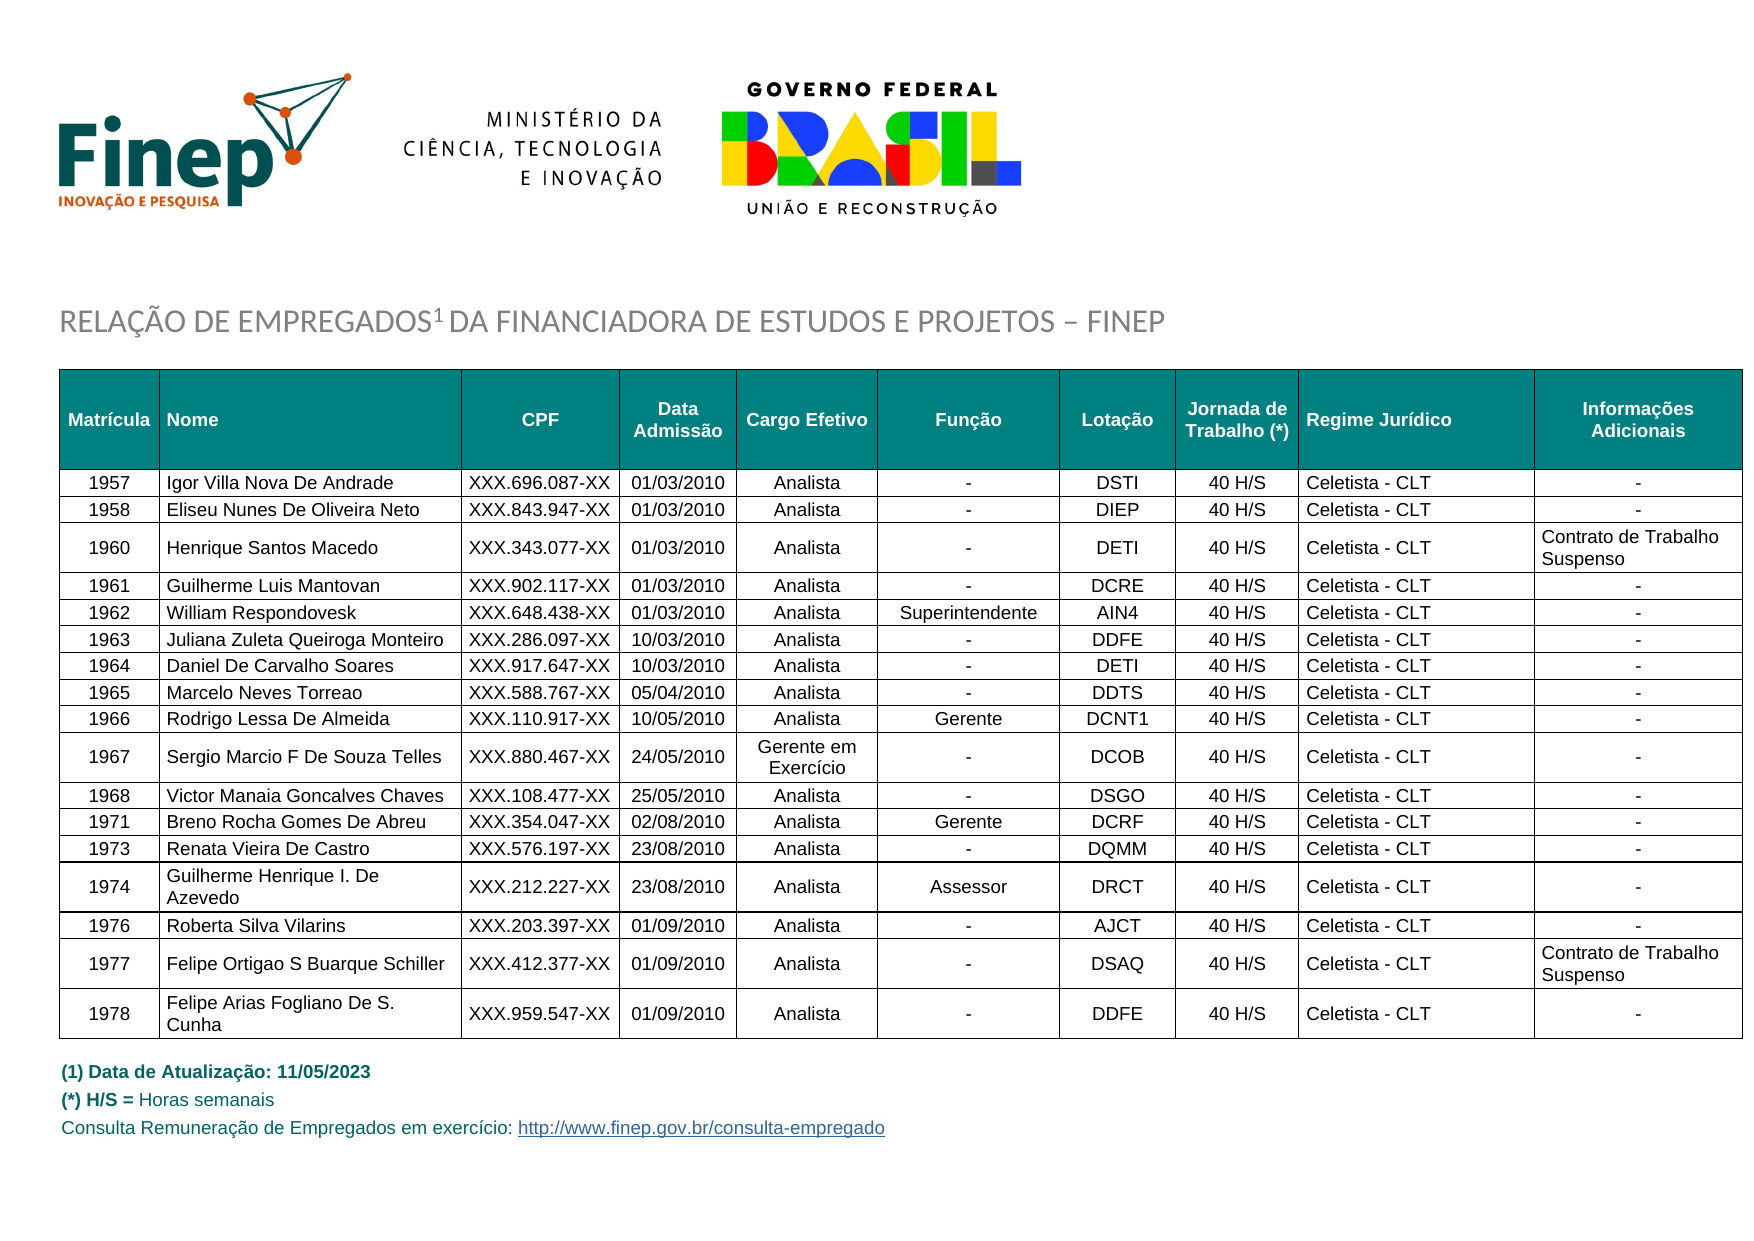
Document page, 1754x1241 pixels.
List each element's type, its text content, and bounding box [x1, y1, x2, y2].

table_header CPF [462, 370, 619, 469]
table_cell 40 H/S [1176, 523, 1298, 572]
table_cell 1977 [60, 939, 159, 988]
table_cell - [878, 573, 1059, 599]
table_cell Celetista - CLT [1299, 626, 1534, 652]
table_cell DRCT [1060, 863, 1175, 911]
table_cell Felipe Ortigao S Buarque Schiller [160, 939, 461, 988]
table_header Jornada de Trabalho (*) [1176, 370, 1298, 469]
table_cell Contrato de Trabalho Suspenso [1535, 523, 1742, 572]
table_cell Analista [737, 680, 877, 705]
table_cell Eliseu Nunes De Oliveira Neto [160, 497, 461, 522]
table_cell Celetista - CLT [1299, 470, 1534, 496]
table_cell Celetista - CLT [1299, 913, 1534, 938]
table_cell 1966 [60, 706, 159, 732]
table_cell Analista [737, 913, 877, 938]
table_cell 40 H/S [1176, 626, 1298, 652]
table_cell XXX.588.767-XX [462, 680, 619, 705]
table_cell 23/08/2010 [620, 836, 736, 861]
table_cell Gerente [878, 809, 1059, 835]
table_cell - [878, 653, 1059, 678]
table_cell DCRF [1060, 809, 1175, 835]
table_cell DSTI [1060, 470, 1175, 496]
table_cell - [878, 626, 1059, 652]
table_cell Analista [737, 653, 877, 678]
table_cell 01/09/2010 [620, 913, 736, 938]
table_cell XXX.959.547-XX [462, 989, 619, 1038]
table_cell - [878, 913, 1059, 938]
table_cell 40 H/S [1176, 653, 1298, 678]
table_cell Contrato de Trabalho Suspenso [1535, 939, 1742, 988]
table_cell - [1535, 836, 1742, 861]
table_cell Gerente em Exercício [737, 733, 877, 782]
table_cell - [878, 680, 1059, 705]
table_cell Analista [737, 809, 877, 835]
table_cell 1958 [60, 497, 159, 522]
table_cell 01/09/2010 [620, 939, 736, 988]
table_cell Roberta Silva Vilarins [160, 913, 461, 938]
table_cell DETI [1060, 653, 1175, 678]
table_cell - [1535, 653, 1742, 678]
table_cell 40 H/S [1176, 809, 1298, 835]
table_cell Renata Vieira De Castro [160, 836, 461, 861]
table_cell 1973 [60, 836, 159, 861]
table_cell Celetista - CLT [1299, 600, 1534, 625]
table_cell 10/05/2010 [620, 706, 736, 732]
table_cell 01/03/2010 [620, 573, 736, 599]
table_cell - [1535, 989, 1742, 1038]
table_cell XXX.880.467-XX [462, 733, 619, 782]
table_cell XXX.902.117-XX [462, 573, 619, 599]
table_cell 01/03/2010 [620, 470, 736, 496]
table_cell XXX.203.397-XX [462, 913, 619, 938]
table_cell - [1535, 626, 1742, 652]
table_header Data Admissão [620, 370, 736, 469]
table_header Regime Jurídico [1299, 370, 1534, 469]
table_cell DCNT1 [1060, 706, 1175, 732]
table_cell 40 H/S [1176, 939, 1298, 988]
table_cell XXX.843.947-XX [462, 497, 619, 522]
table_cell - [1535, 573, 1742, 599]
table_header Lotação [1060, 370, 1175, 469]
table_cell - [1535, 809, 1742, 835]
table_cell Celetista - CLT [1299, 836, 1534, 861]
table_cell - [1535, 706, 1742, 732]
table_cell DIEP [1060, 497, 1175, 522]
table_cell 10/03/2010 [620, 626, 736, 652]
table_cell 1971 [60, 809, 159, 835]
table_cell XXX.576.197-XX [462, 836, 619, 861]
table_cell Analista [737, 863, 877, 911]
table_cell Henrique Santos Macedo [160, 523, 461, 572]
table_cell AIN4 [1060, 600, 1175, 625]
table_cell 40 H/S [1176, 600, 1298, 625]
table_cell DETI [1060, 523, 1175, 572]
table_cell Celetista - CLT [1299, 939, 1534, 988]
table_cell 40 H/S [1176, 706, 1298, 732]
table_cell Analista [737, 836, 877, 861]
table_cell - [1535, 783, 1742, 808]
table_cell William Respondovesk [160, 600, 461, 625]
table_cell 1960 [60, 523, 159, 572]
table_cell 01/03/2010 [620, 600, 736, 625]
table_cell DDFE [1060, 989, 1175, 1038]
table_cell XXX.286.097-XX [462, 626, 619, 652]
table_cell XXX.343.077-XX [462, 523, 619, 572]
table_cell Analista [737, 497, 877, 522]
table_cell Celetista - CLT [1299, 863, 1534, 911]
table_cell 1976 [60, 913, 159, 938]
table_cell Celetista - CLT [1299, 497, 1534, 522]
table_cell Sergio Marcio F De Souza Telles [160, 733, 461, 782]
table_cell XXX.696.087-XX [462, 470, 619, 496]
table_cell XXX.212.227-XX [462, 863, 619, 911]
table_header Matrícula [60, 370, 159, 469]
table_cell 1978 [60, 989, 159, 1038]
table_cell 40 H/S [1176, 497, 1298, 522]
table_cell 40 H/S [1176, 989, 1298, 1038]
table_cell AJCT [1060, 913, 1175, 938]
table_cell Celetista - CLT [1299, 573, 1534, 599]
table_cell Igor Villa Nova De Andrade [160, 470, 461, 496]
table_cell Analista [737, 573, 877, 599]
table_cell - [1535, 680, 1742, 705]
table_cell Felipe Arias Fogliano De S. Cunha [160, 989, 461, 1038]
table_cell XXX.648.438-XX [462, 600, 619, 625]
table_cell Marcelo Neves Torreao [160, 680, 461, 705]
table_cell Juliana Zuleta Queiroga Monteiro [160, 626, 461, 652]
table_cell Analista [737, 939, 877, 988]
table_cell Celetista - CLT [1299, 809, 1534, 835]
table_cell 01/03/2010 [620, 523, 736, 572]
table_cell DQMM [1060, 836, 1175, 861]
table_cell 24/05/2010 [620, 733, 736, 782]
table_cell 40 H/S [1176, 733, 1298, 782]
table_cell - [878, 783, 1059, 808]
table_cell - [1535, 733, 1742, 782]
table_cell 02/08/2010 [620, 809, 736, 835]
table_cell Guilherme Luis Mantovan [160, 573, 461, 599]
table_cell Analista [737, 626, 877, 652]
table_cell 1963 [60, 626, 159, 652]
table_header Cargo Efetivo [737, 370, 877, 469]
table_cell 40 H/S [1176, 783, 1298, 808]
table_cell Analista [737, 470, 877, 496]
table_cell 40 H/S [1176, 680, 1298, 705]
table_cell Analista [737, 523, 877, 572]
table_cell DCOB [1060, 733, 1175, 782]
table_cell Superintendente [878, 600, 1059, 625]
table_cell Celetista - CLT [1299, 706, 1534, 732]
table_cell 05/04/2010 [620, 680, 736, 705]
table_cell DSAQ [1060, 939, 1175, 988]
table_cell - [1535, 913, 1742, 938]
table_cell 40 H/S [1176, 836, 1298, 861]
table_cell 1965 [60, 680, 159, 705]
table_cell Guilherme Henrique I. De Azevedo [160, 863, 461, 911]
table_cell - [878, 523, 1059, 572]
table_cell XXX.917.647-XX [462, 653, 619, 678]
table_cell DDFE [1060, 626, 1175, 652]
table_cell Gerente [878, 706, 1059, 732]
table_cell 1968 [60, 783, 159, 808]
table_cell DCRE [1060, 573, 1175, 599]
table_cell 1962 [60, 600, 159, 625]
table_cell Celetista - CLT [1299, 523, 1534, 572]
table_cell DSGO [1060, 783, 1175, 808]
table_cell Analista [737, 989, 877, 1038]
table_cell Celetista - CLT [1299, 783, 1534, 808]
table_cell - [878, 836, 1059, 861]
table_cell - [1535, 497, 1742, 522]
table_header Função [878, 370, 1059, 469]
table_header Nome [160, 370, 461, 469]
table_cell XXX.108.477-XX [462, 783, 619, 808]
table_cell 1957 [60, 470, 159, 496]
table_cell 23/08/2010 [620, 863, 736, 911]
table_cell 10/03/2010 [620, 653, 736, 678]
table_cell Assessor [878, 863, 1059, 911]
table_cell XXX.354.047-XX [462, 809, 619, 835]
table_cell 1961 [60, 573, 159, 599]
table_cell 1964 [60, 653, 159, 678]
table_cell - [878, 733, 1059, 782]
table_cell 40 H/S [1176, 573, 1298, 599]
table_cell Celetista - CLT [1299, 733, 1534, 782]
table_cell - [1535, 470, 1742, 496]
table_cell Analista [737, 600, 877, 625]
table_cell - [1535, 863, 1742, 911]
table_cell - [878, 497, 1059, 522]
table_header Informações Adicionais [1535, 370, 1742, 469]
table_cell XXX.110.917-XX [462, 706, 619, 732]
table_cell Analista [737, 783, 877, 808]
table_cell 25/05/2010 [620, 783, 736, 808]
table_cell Celetista - CLT [1299, 680, 1534, 705]
table_cell Daniel De Carvalho Soares [160, 653, 461, 678]
table_cell DDTS [1060, 680, 1175, 705]
table_cell 1967 [60, 733, 159, 782]
table_cell XXX.412.377-XX [462, 939, 619, 988]
table_cell - [878, 470, 1059, 496]
table_cell 1974 [60, 863, 159, 911]
table_cell Victor Manaia Goncalves Chaves [160, 783, 461, 808]
table_cell 40 H/S [1176, 470, 1298, 496]
table_cell Breno Rocha Gomes De Abreu [160, 809, 461, 835]
table_cell Rodrigo Lessa De Almeida [160, 706, 461, 732]
table_cell - [878, 939, 1059, 988]
table_cell - [1535, 600, 1742, 625]
table_cell Analista [737, 706, 877, 732]
table_cell 40 H/S [1176, 913, 1298, 938]
table_cell - [878, 989, 1059, 1038]
table_cell 01/09/2010 [620, 989, 736, 1038]
table_cell 01/03/2010 [620, 497, 736, 522]
table_cell Celetista - CLT [1299, 989, 1534, 1038]
table_cell Celetista - CLT [1299, 653, 1534, 678]
table_cell 40 H/S [1176, 863, 1298, 911]
